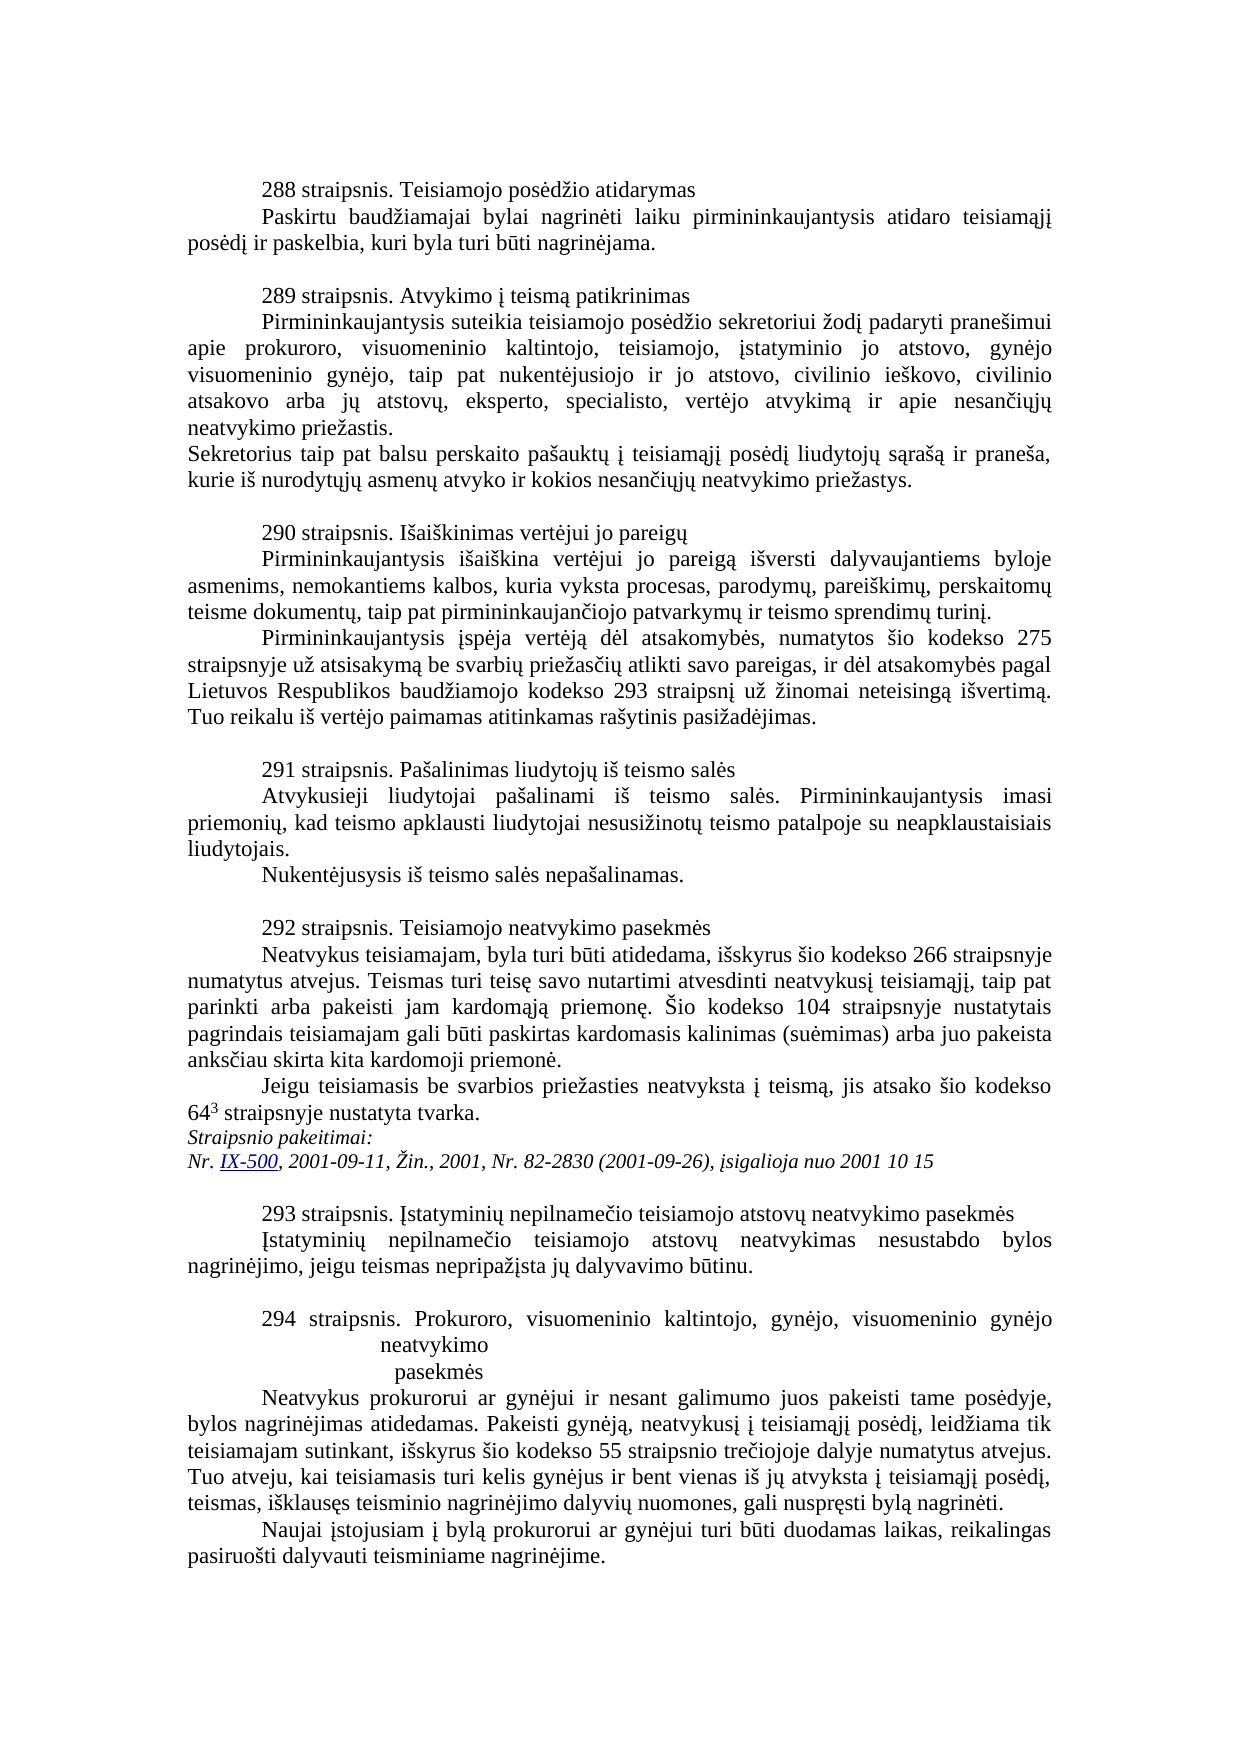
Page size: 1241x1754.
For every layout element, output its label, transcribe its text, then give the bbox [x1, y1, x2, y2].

text Jeigu teisiamasis be svarbios priežasties neatvyksta į teismą, jis atsako šio kodekso 643 straipsnyje nustatyta tvarka. [187, 1072, 1053, 1125]
text Pirmininkaujantysis išaiškina vertėjui jo pareigą išversti dalyvaujantiems byloje asmenims, nemokantiems kalbos, kuria vyksta procesas, parodymų, pareiškimų, perskaitomų teisme dokumentų, taip pat pirmininkaujančiojo patvarkymų ir teismo sprendimų turinį. [187, 545, 1053, 624]
text Paskirtu baudžiamajai bylai nagrinėti laiku pirmininkaujantysis atidaro teisiamąjį posėdį ir paskelbia, kuri byla turi būti nagrinėjama. [187, 203, 1053, 255]
text Naujai įstojusiam į bylą prokurorui ar gynėjui turi būti duodamas laikas, reikalingas pasiruošti dalyvauti teisminiame nagrinėjime. [187, 1516, 1053, 1568]
text Nr. IX-500, 2001-09-11, Žin., 2001, Nr. 82-2830 (2001-09-26), įsigalioja nuo 2001 10 15 [187, 1149, 1053, 1173]
text Atvykusieji liudytojai pašalinami iš teismo salės. Pirmininkaujantysis imasi priemonių, kad teismo apklausti liudytojai nesusižinotų teismo patalpoje su neapklaustaisiais liudytojais. [187, 782, 1053, 862]
text 291 straipsnis. Pašalinimas liudytojų iš teismo salės [187, 756, 1053, 782]
text 288 straipsnis. Teisiamojo posėdžio atidarymas [187, 176, 1053, 203]
text Pirmininkaujantysis suteikia teisiamojo posėdžio sekretoriui žodį padaryti pranešimui apie prokuroro, visuomeninio kaltintojo, teisiamojo, įstatyminio jo atstovo, gynėjo visuomeninio gynėjo, taip pat nukentėjusiojo ir jo atstovo, civilinio ieškovo, civilinio atsakovo arba jų atstovų, eksperto, specialisto, vertėjo atvykimą ir apie nesančiųjų neatvykimo priežastis. [187, 308, 1053, 440]
text Neatvykus teisiamajam, byla turi būti atidedama, išskyrus šio kodekso 266 straipsnyje numatytus atvejus. Teismas turi teisę savo nutartimi atvesdinti neatvykusį teisiamąjį, taip pat parinkti arba pakeisti jam kardomąją priemonę. Šio kodekso 104 straipsnyje nustatytais pagrindais teisiamajam gali būti paskirtas kardomasis kalinimas (suėmimas) arba juo pakeista anksčiau skirta kita kardomoji priemonė. [187, 941, 1053, 1072]
text 293 straipsnis. Įstatyminių nepilnamečio teisiamojo atstovų neatvykimo pasekmės [187, 1199, 1053, 1226]
text Pirmininkaujantysis įspėja vertėją dėl atsakomybės, numatytos šio kodekso 275 straipsnyje už atsisakymą be svarbių priežasčių atlikti savo pareigas, ir dėl atsakomybės pagal Lietuvos Respublikos baudžiamojo kodekso 293 straipsnį už žinomai neteisingą išvertimą. Tuo reikalu iš vertėjo paimamas atitinkamas rašytinis pasižadėjimas. [187, 624, 1053, 730]
text 294 straipsnis. Prokuroro, visuomeninio kaltintojo, gynėjo, visuomeninio gynėjo neatvykimo [261, 1305, 1053, 1358]
text Nukentėjusysis iš teismo salės nepašalinamas. [187, 862, 1053, 888]
text 290 straipsnis. Išaiškinimas vertėjui jo pareigų [187, 519, 1053, 545]
text 289 straipsnis. Atvykimo į teismą patikrinimas [187, 282, 1053, 308]
text Straipsnio pakeitimai: [187, 1125, 1053, 1149]
text Sekretorius taip pat balsu perskaito pašauktų į teisiamąjį posėdį liudytojų sąrašą ir praneša, kurie iš nurodytųjų asmenų atvyko ir kokios nesančiųjų neatvykimo priežastys. [187, 440, 1053, 493]
text Neatvykus prokurorui ar gynėjui ir nesant galimumo juos pakeisti tame posėdyje, bylos nagrinėjimas atidedamas. Pakeisti gynėją, neatvykusį į teisiamąjį posėdį, leidžiama tik teisiamajam sutinkant, išskyrus šio kodekso 55 straipsnio trečiojoje dalyje numatytus atvejus. Tuo atveju, kai teisiamasis turi kelis gynėjus ir bent vienas iš jų atvyksta į teisiamąjį posėdį, teismas, išklausęs teisminio nagrinėjimo dalyvių nuomones, gali nuspręsti bylą nagrinėti. [187, 1384, 1053, 1516]
text pasekmės [380, 1358, 1053, 1384]
text Įstatyminių nepilnamečio teisiamojo atstovų neatvykimas nesustabdo bylos nagrinėjimo, jeigu teismas nepripažįsta jų dalyvavimo būtinu. [187, 1226, 1053, 1279]
text 292 straipsnis. Teisiamojo neatvykimo pasekmės [187, 914, 1053, 941]
